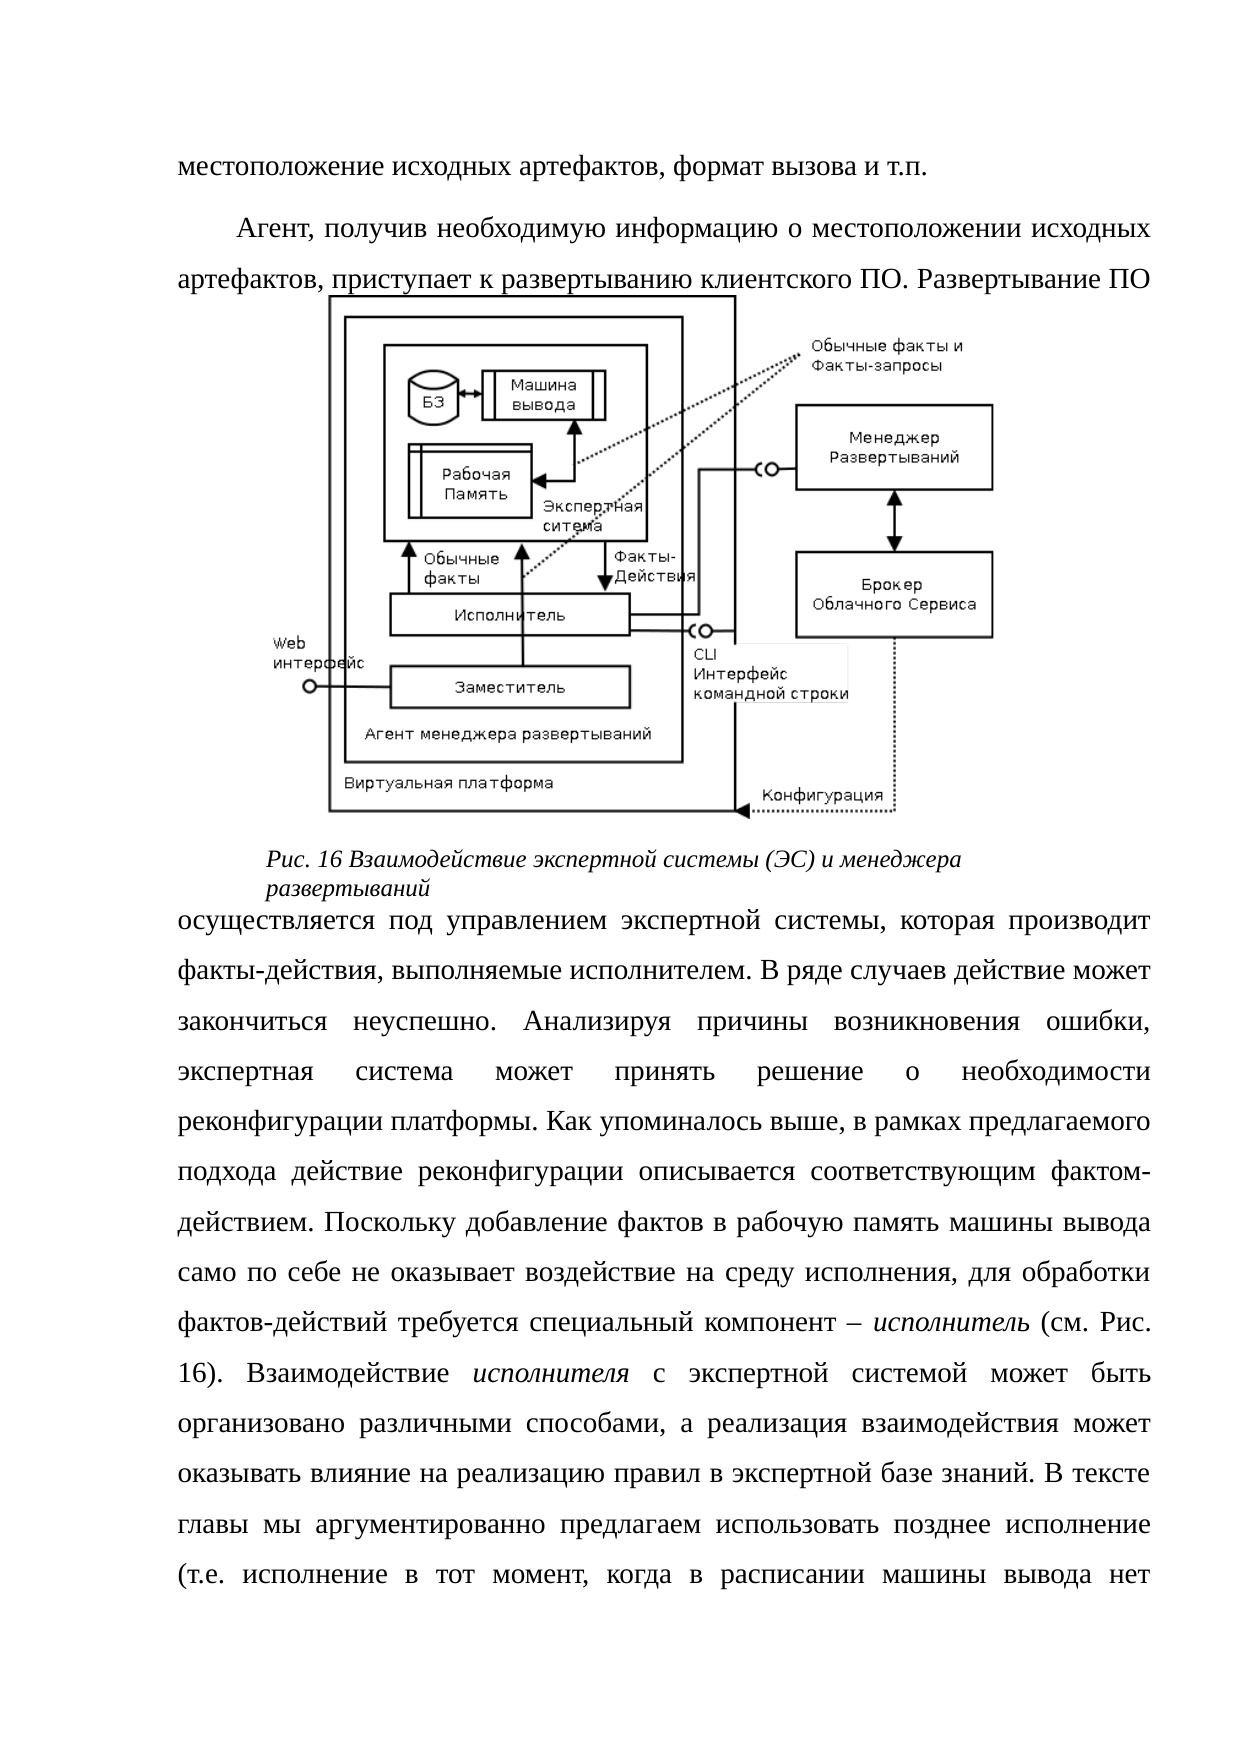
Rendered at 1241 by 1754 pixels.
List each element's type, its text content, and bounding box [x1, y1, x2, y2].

text местоположение исходных артефактов, формат вызова и т.п. [177, 148, 1152, 181]
text Рис. 16 Взаимодействие экспертной системы (ЭС) и менеджера развертываний [266, 844, 986, 902]
picture [273, 295, 994, 819]
text Агент, получив необходимую информацию о местоположении исходных артефактов, приступает к развертыванию клиентского ПО. Развертывание ПО осуществляется под управлением экспертной системы, которая производит факты-действия, выполняемые исполнителем. В ряде случаев действие может закончиться неуспешно. Анализируя причины возникновения ошибки, экспертная система может принять решение о необходимости реконфигурации платформы. Как упоминалось выше, в рамках предлагаемого подхода действие реконфигурации описывается соответствующим фактом-действием. Поскольку добавление фактов в рабочую память машины вывода само по себе не оказывает воздействие на среду исполнения, для обработки фактов-действий требуется специальный компонент – исполнитель (см. Рис. 16). Взаимодействие исполнителя с экспертной системой может быть организовано различными способами, а реализация взаимодействия может оказывать влияние на реализацию правил в экспертной базе знаний. В тексте главы мы аргументированно предлагаем использовать позднее исполнение (т.е. исполнение в тот момент, когда в расписании машины вывода нет [177, 211, 1152, 1589]
